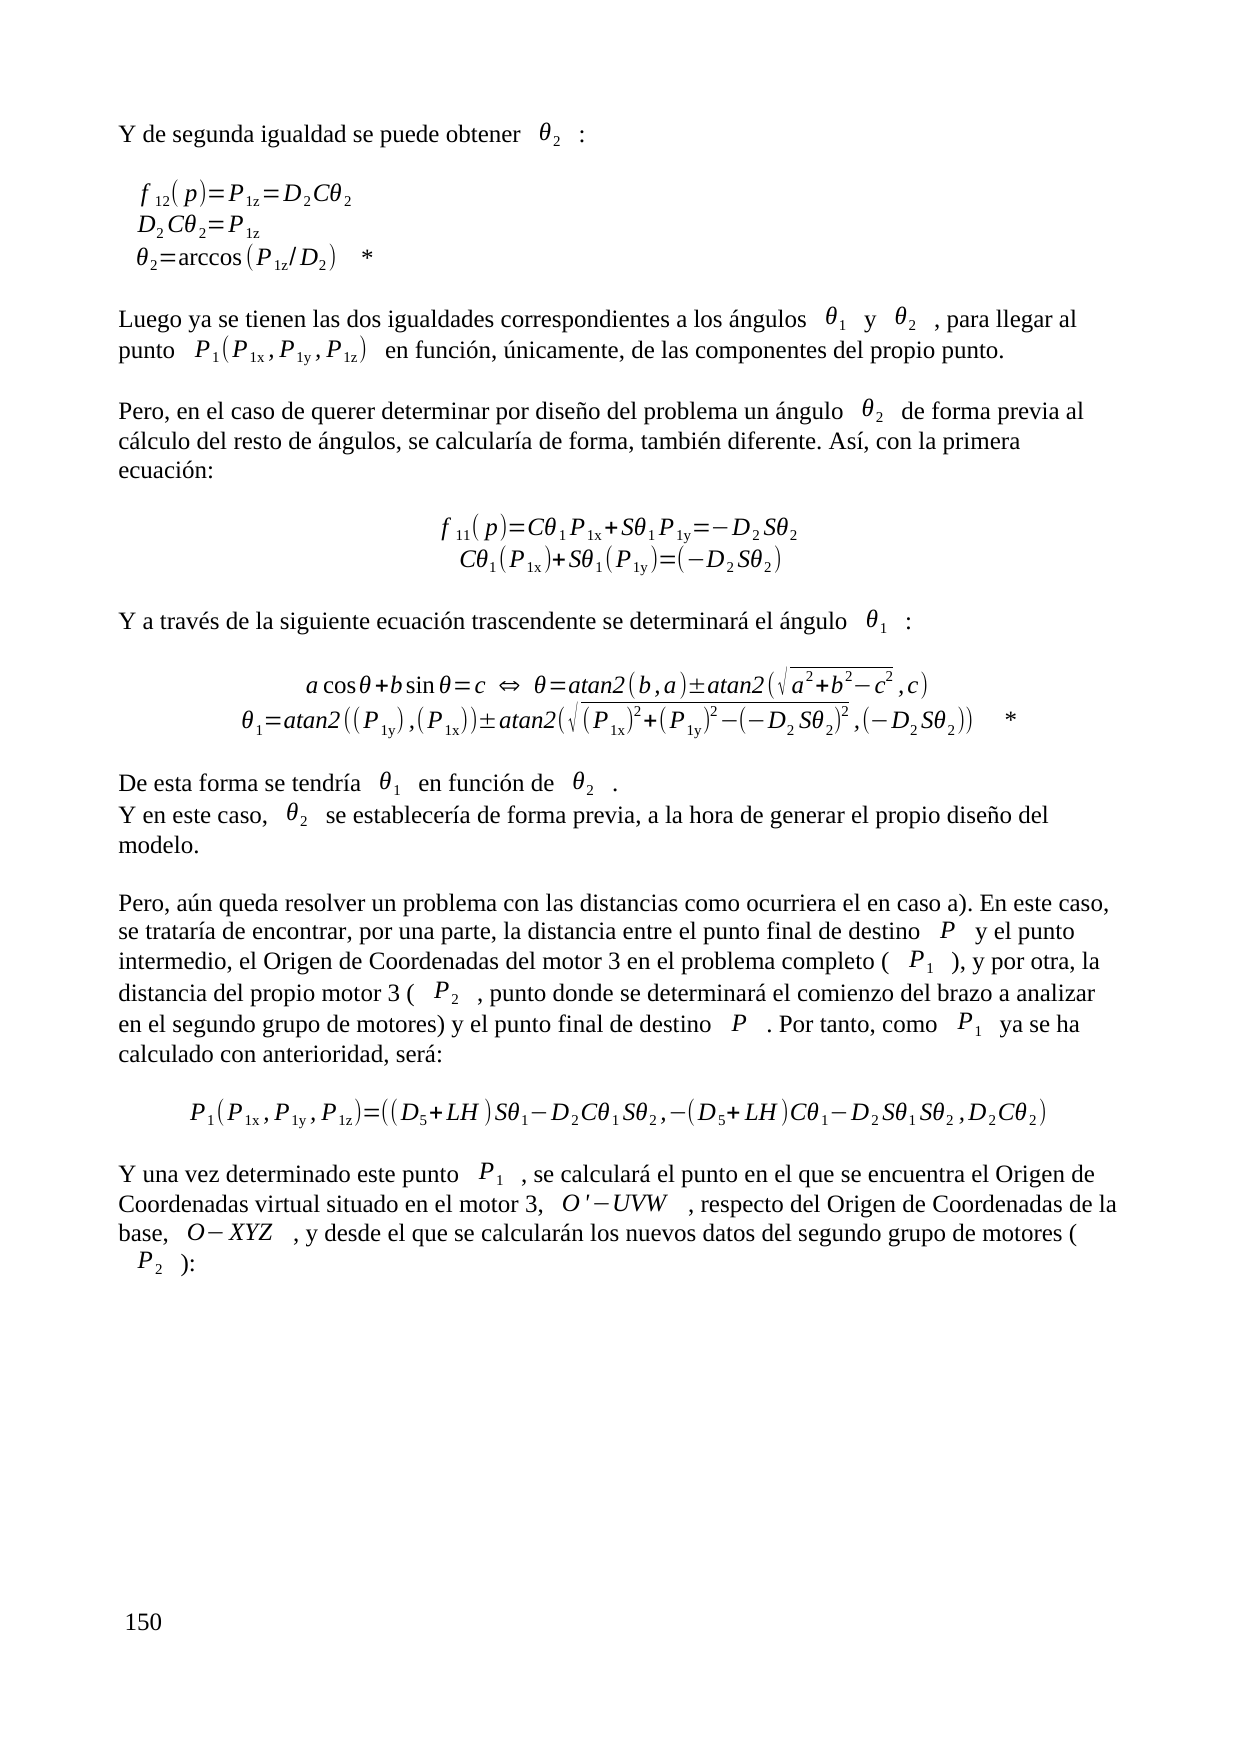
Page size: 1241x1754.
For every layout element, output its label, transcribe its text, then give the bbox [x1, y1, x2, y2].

text Pero, aún queda resolver un problema con las distancias como ocurriera el en caso a). En este caso, se trataría de encontrar, por una parte, la distancia entre el punto final de destinoy el punto intermedio, el Origen de Coordenadas del motor 3 en el problema completo (), y por otra, la distancia del propio motor 3 (, punto donde se determinará el comienzo del brazo a analizar en el segundo grupo de motores) y el punto final de destino. Por tanto, comoya se ha calculado con anterioridad, será: [118, 888, 1122, 1068]
text * [118, 242, 1122, 274]
text Y en este caso,se establecería de forma previa, a la hora de generar el propio diseño del modelo. [118, 799, 1122, 859]
text Y de segunda igualdad se puede obtener: [118, 118, 1122, 149]
text * [118, 701, 1122, 738]
text Pero, en el caso de querer determinar por diseño del problema un ángulode forma previa al cálculo del resto de ángulos, se calcularía de forma, también diferente. Así, con la primera ecuación: [118, 395, 1122, 484]
text De esta forma se tendríaen función de. [118, 767, 1122, 799]
text Y a través de la siguiente ecuación trascendente se determinará el ángulo: [118, 605, 1122, 637]
text Y una vez determinado este punto, se calculará el punto en el que se encuentra el Origen de Coordenadas virtual situado en el motor 3,, respecto del Origen de Coordenadas de la base,, y desde el que se calcularán los nuevos datos del segundo grupo de motores (): [118, 1158, 1122, 1278]
text Luego ya se tienen las dos igualdades correspondientes a los ángulosy, para llegar al puntoen función, únicamente, de las componentes del propio punto. [118, 302, 1122, 366]
